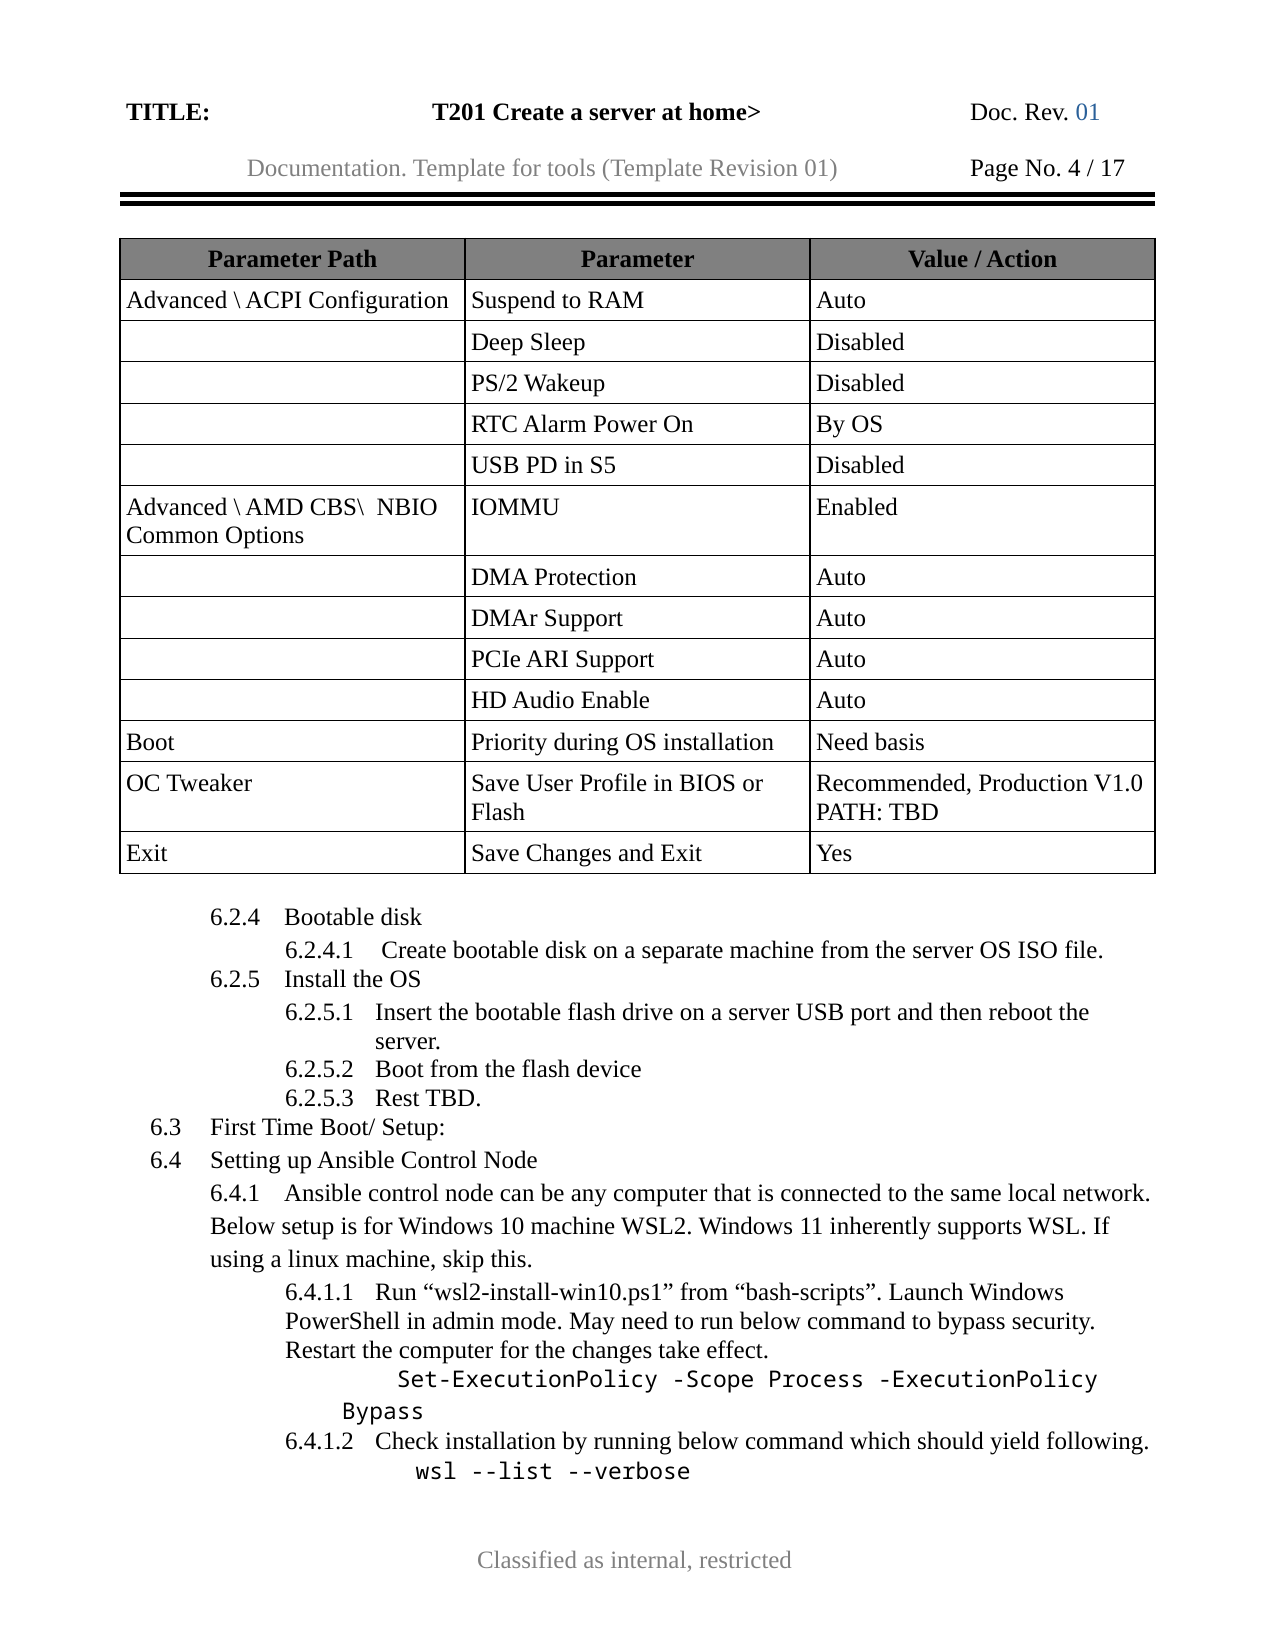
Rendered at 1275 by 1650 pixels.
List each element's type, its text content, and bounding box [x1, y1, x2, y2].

table_header Parameter [466, 239, 809, 279]
subtitle Run “wsl2-install-win10.ps1” from “bash-scripts”. Launch Windows PowerShell in admin mode. May need to run below command to bypass security. Restart the computer for the changes take effect. [285, 1277, 1155, 1363]
table_cell Auto [811, 280, 1154, 320]
subtitle Boot from the flash device [285, 1054, 1155, 1083]
table_cell Exit [121, 832, 464, 872]
table_cell HD Audio Enable [466, 680, 809, 720]
table_cell USB PD in S5 [466, 445, 809, 485]
table_cell Auto [811, 639, 1154, 679]
table_cell Save Changes and Exit [466, 832, 809, 872]
table_cell IOMMU [466, 486, 809, 555]
table_header Parameter Path [121, 239, 464, 279]
text Set-ExecutionPolicy -Scope Process -ExecutionPolicy Bypass [342, 1363, 1155, 1426]
table_cell Need basis [811, 721, 1154, 761]
table_cell [121, 362, 464, 402]
table_cell Disabled [811, 321, 1154, 361]
table_cell DMA Protection [466, 556, 809, 596]
subtitle Check installation by running below command which should yield following. [285, 1426, 1155, 1455]
subtitle Create bootable disk on a separate machine from the server OS ISO file. [285, 935, 1155, 964]
table_cell PCIe ARI Support [466, 639, 809, 679]
table_header Value / Action [811, 239, 1154, 279]
table_cell Yes [811, 832, 1154, 872]
table_cell DMAr Support [466, 597, 809, 637]
table_cell [121, 597, 464, 637]
table_cell Save User Profile in BIOS or Flash [466, 762, 809, 831]
table_cell Priority during OS installation [466, 721, 809, 761]
table_cell Auto [811, 556, 1154, 596]
subtitle Ansible control node can be any computer that is connected to the same local network. Below setup is for Windows 10 machine WSL2. Windows 11 inherently supports WSL. If using a linux machine, skip this. [210, 1178, 1155, 1273]
table_cell Advanced \ AMD CBS\ NBIO Common Options [121, 486, 464, 555]
table_cell [121, 404, 464, 444]
table_cell Recommended, Production V1.0 PATH: TBD [811, 762, 1154, 831]
table_cell [121, 680, 464, 720]
subtitle Rest TBD. [285, 1083, 1155, 1112]
table_cell OC Tweaker [121, 762, 464, 831]
subtitle Install the OS [210, 964, 1155, 993]
table_cell Deep Sleep [466, 321, 809, 361]
table_cell [121, 556, 464, 596]
table_cell [121, 321, 464, 361]
subtitle Insert the bootable flash drive on a server USB port and then reboot the server. [285, 997, 1155, 1054]
subtitle First Time Boot/ Setup: [120, 1112, 1155, 1141]
table_cell Auto [811, 597, 1154, 637]
subtitle Bootable disk [210, 902, 1155, 931]
table_cell Disabled [811, 445, 1154, 485]
text wsl --list --verbose [415, 1455, 1155, 1486]
table_cell Enabled [811, 486, 1154, 555]
table_cell Disabled [811, 362, 1154, 402]
subtitle Setting up Ansible Control Node [120, 1145, 1155, 1174]
table_cell Auto [811, 680, 1154, 720]
table_cell Advanced \ ACPI Configuration [121, 280, 464, 320]
table_cell By OS [811, 404, 1154, 444]
table_cell RTC Alarm Power On [466, 404, 809, 444]
table_cell PS/2 Wakeup [466, 362, 809, 402]
table_cell [121, 445, 464, 485]
table_cell [121, 639, 464, 679]
table_cell Suspend to RAM [466, 280, 809, 320]
table_cell Boot [121, 721, 464, 761]
